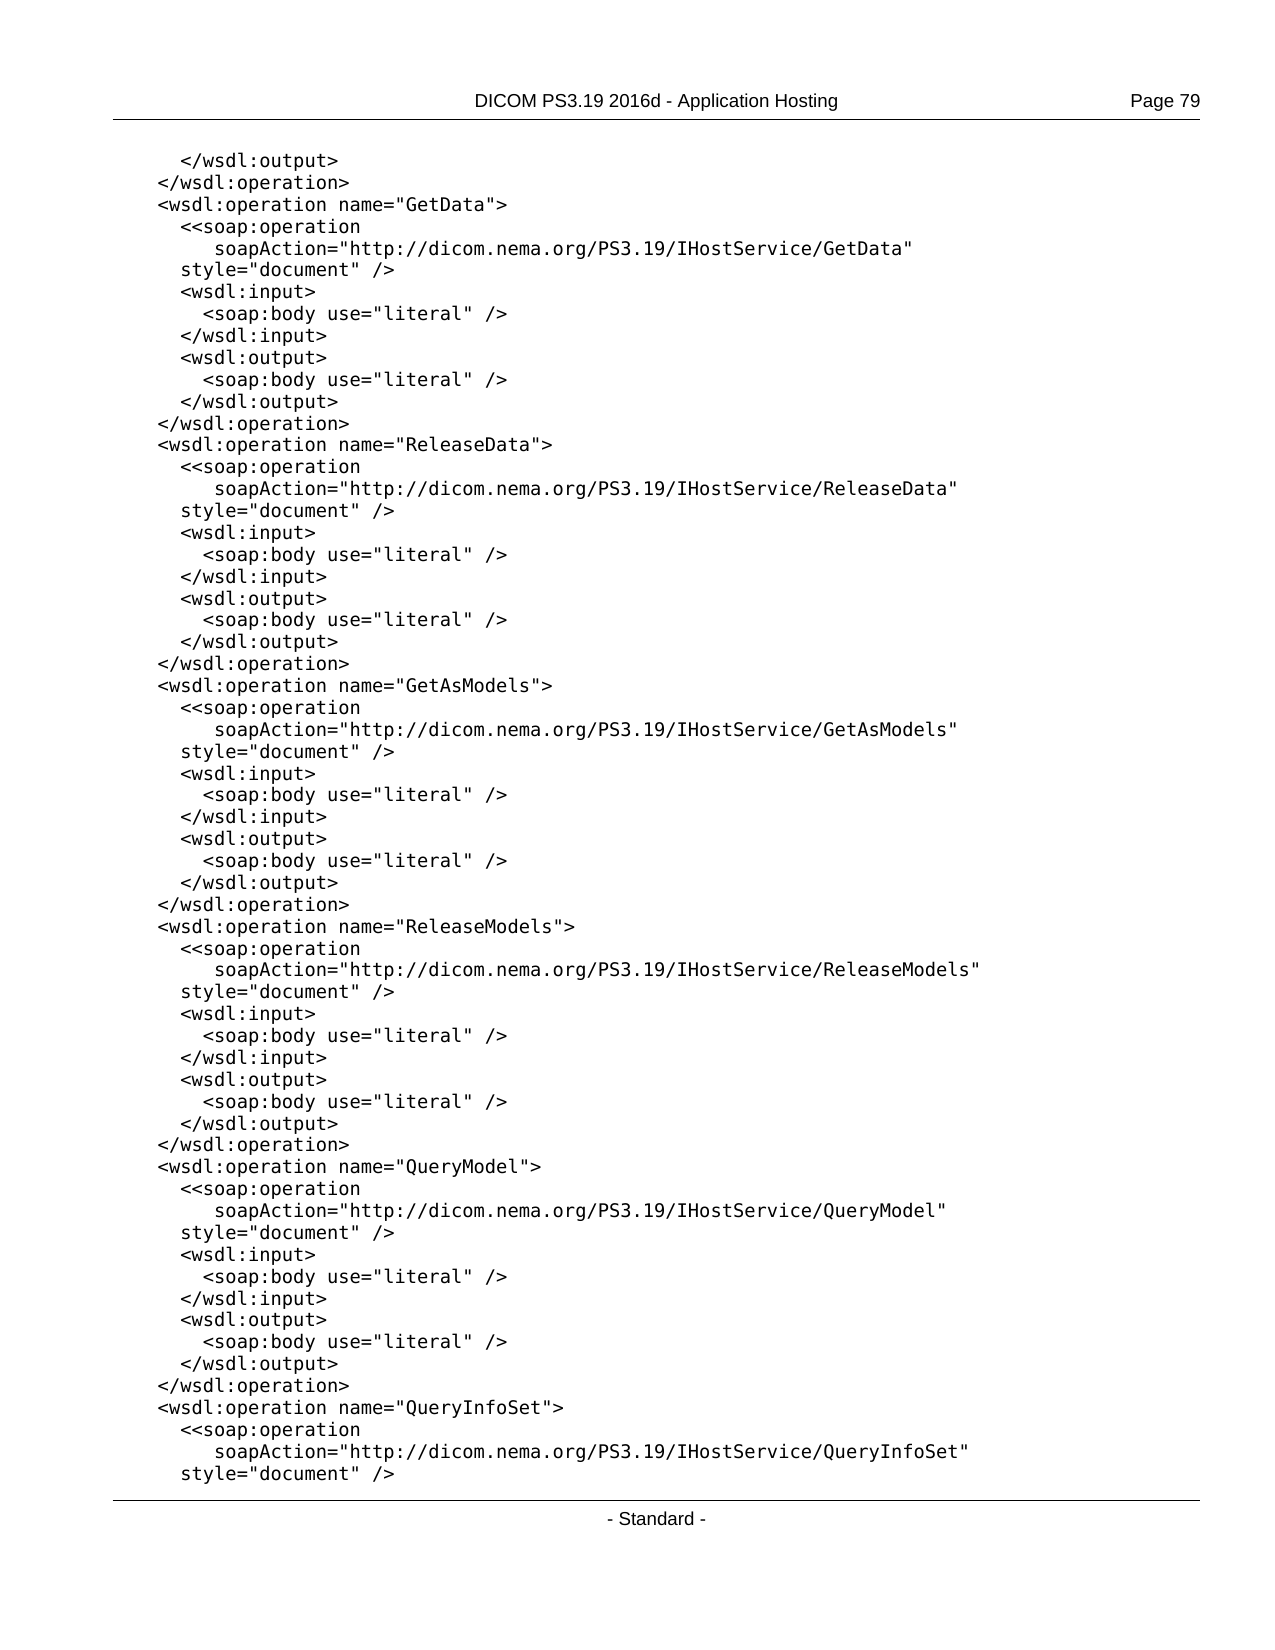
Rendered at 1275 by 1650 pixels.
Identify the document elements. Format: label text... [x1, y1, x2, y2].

text </wsdl:output> </wsdl:operation> <wsdl:operation name="GetData"> <<soap:operation soapAction="http://dicom.nema.org/PS3.19/IHostService/GetData" style="document" /> <wsdl:input> <soap:body use="literal" /> </wsdl:input> <wsdl:output> <soap:body use="literal" /> </wsdl:output> </wsdl:operation> <wsdl:operation name="ReleaseData"> <<soap:operation soapAction="http://dicom.nema.org/PS3.19/IHostService/ReleaseData" style="document" /> <wsdl:input> <soap:body use="literal" /> </wsdl:input> <wsdl:output> <soap:body use="literal" /> </wsdl:output> </wsdl:operation> <wsdl:operation name="GetAsModels"> <<soap:operation soapAction="http://dicom.nema.org/PS3.19/IHostService/GetAsModels" style="document" /> <wsdl:input> <soap:body use="literal" /> </wsdl:input> <wsdl:output> <soap:body use="literal" /> </wsdl:output> </wsdl:operation> <wsdl:operation name="ReleaseModels"> <<soap:operation soapAction="http://dicom.nema.org/PS3.19/IHostService/ReleaseModels" style="document" /> <wsdl:input> <soap:body use="literal" /> </wsdl:input> <wsdl:output> <soap:body use="literal" /> </wsdl:output> </wsdl:operation> <wsdl:operation name="QueryModel"> <<soap:operation soapAction="http://dicom.nema.org/PS3.19/IHostService/QueryModel" style="document" /> <wsdl:input> <soap:body use="literal" /> </wsdl:input> <wsdl:output> <soap:body use="literal" /> </wsdl:output> </wsdl:operation> <wsdl:operation name="QueryInfoSet"> <<soap:operation soapAction="http://dicom.nema.org/PS3.19/IHostService/QueryInfoSet" style="document" /> [112, 150, 1200, 1484]
